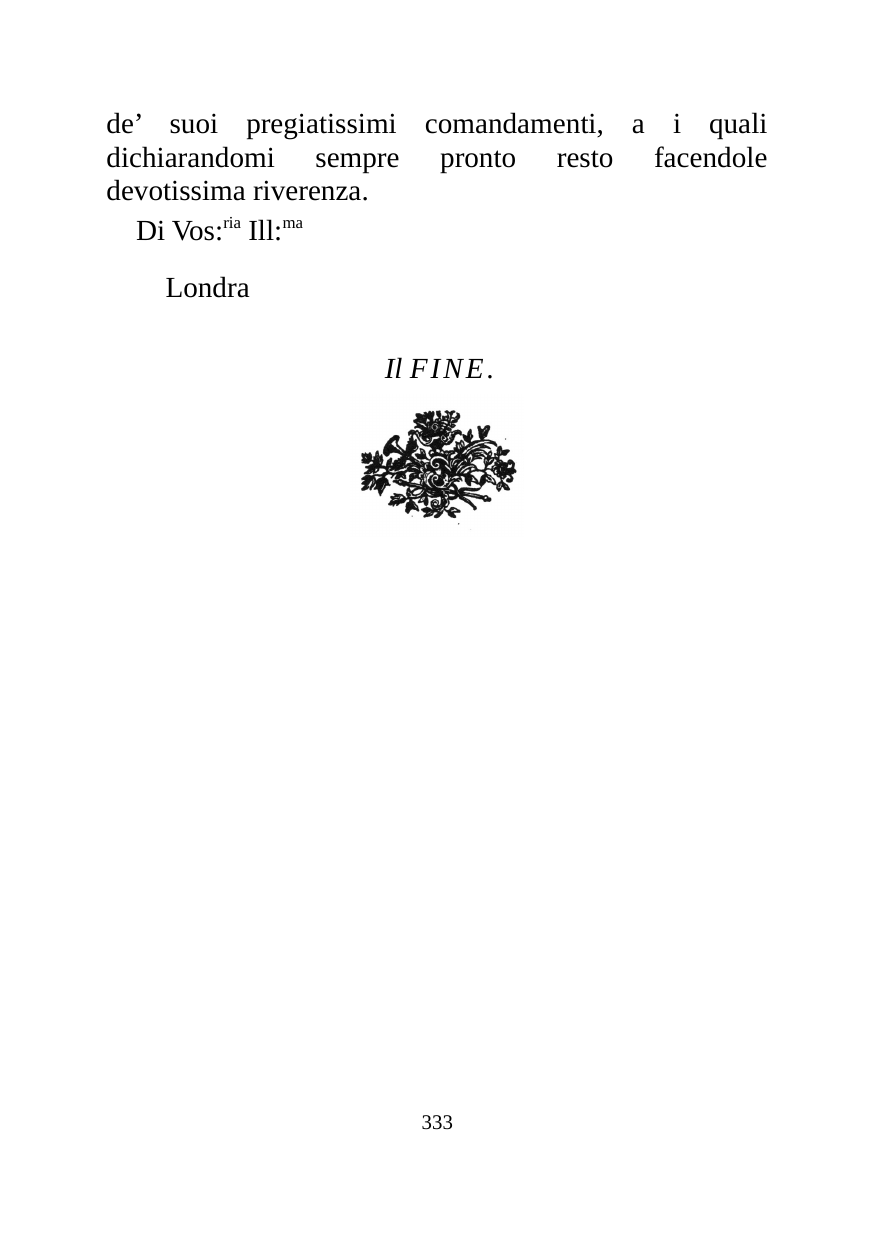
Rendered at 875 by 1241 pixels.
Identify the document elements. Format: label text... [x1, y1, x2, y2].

text Di Vos:ria Ill:ma [106, 213, 768, 246]
text Londra [165, 270, 768, 303]
picture [350, 394, 524, 537]
text Il FINE. [106, 351, 768, 384]
text de’ suoi pregiatissimi comandamenti, a i quali dichiarandomi sempre pronto resto facendole devotissima riverenza. [106, 106, 768, 207]
